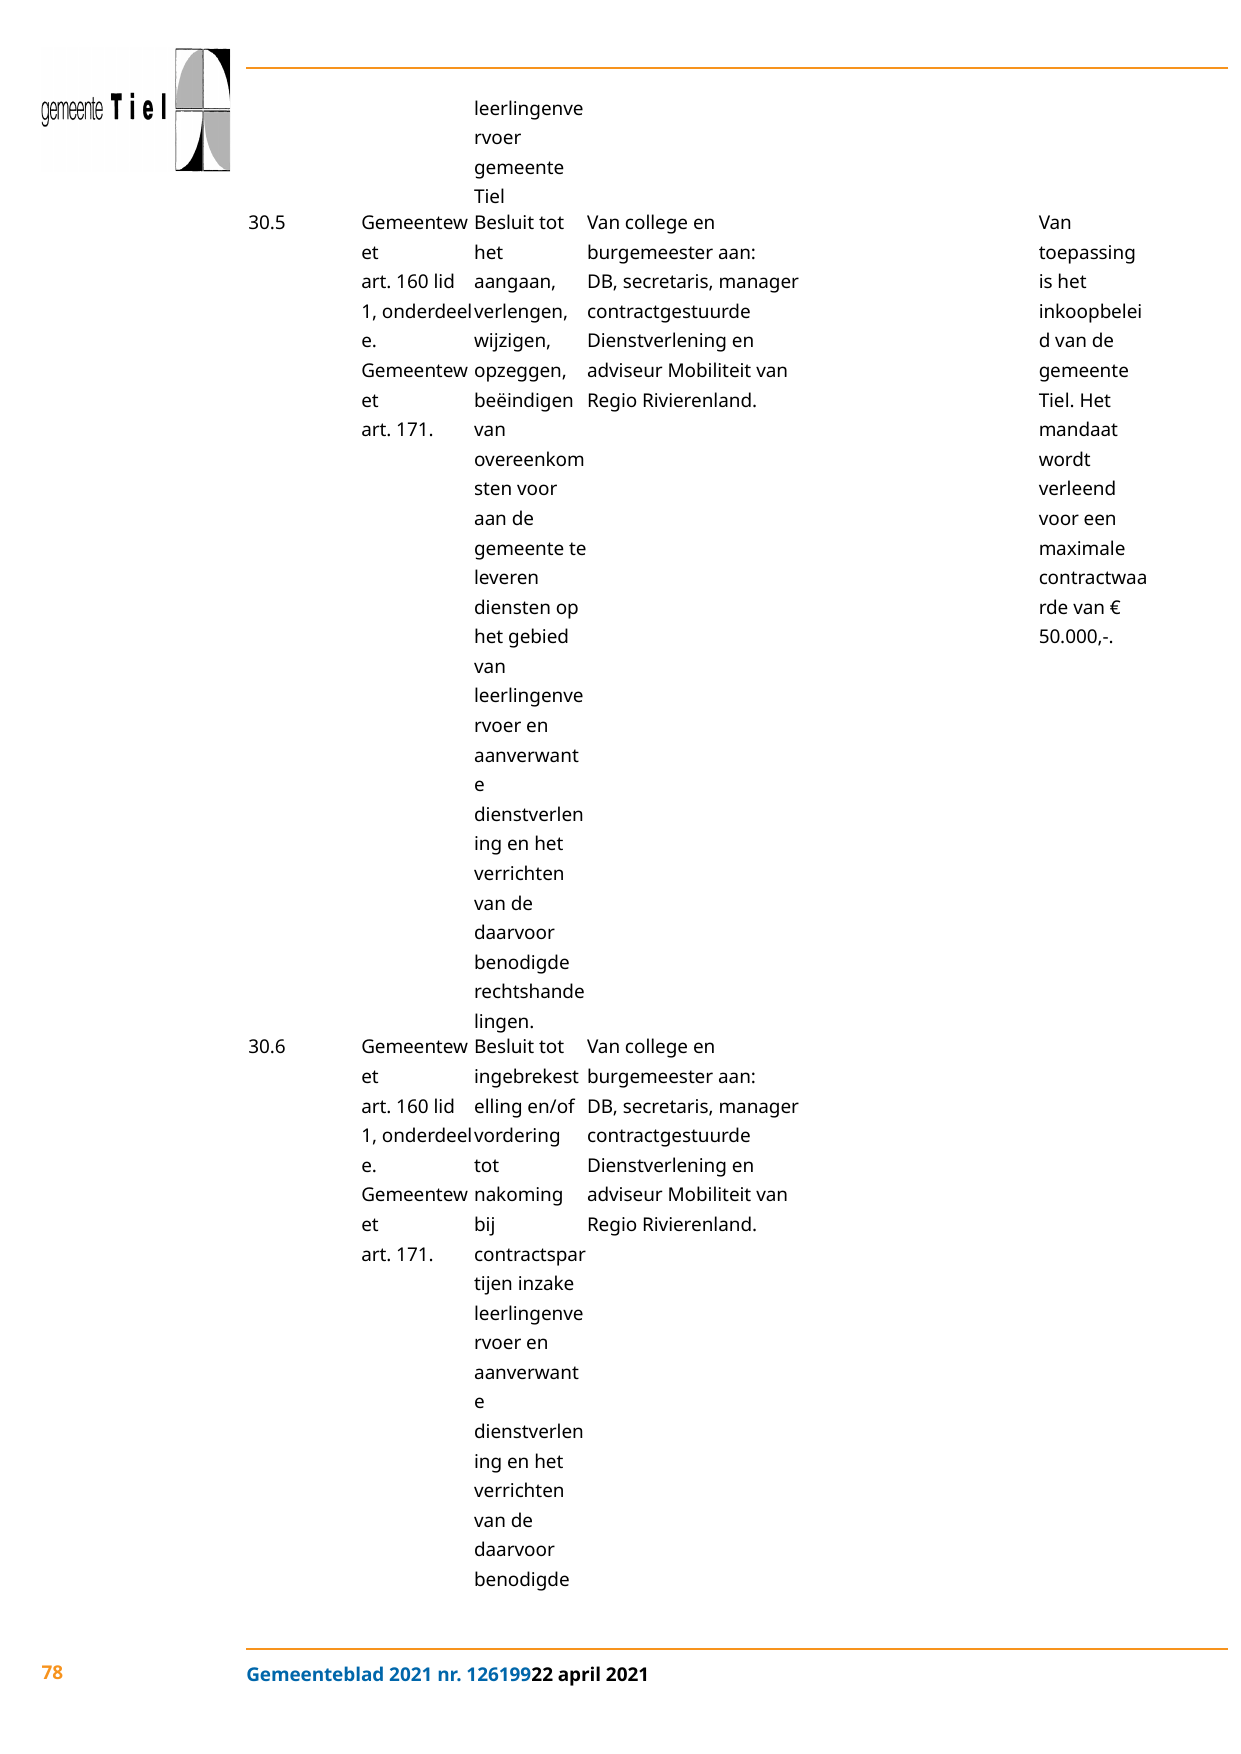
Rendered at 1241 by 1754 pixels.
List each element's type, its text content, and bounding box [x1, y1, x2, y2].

picture [41, 47, 231, 172]
table_cell Besluit tot ingebrekestelling en/of vordering tot nakoming bij contractspartijen inzake leerlingenvervoer en aanverwante dienstverlening en het verrichten van de daarvoor benodigde [474, 1034, 587, 1592]
table_cell [587, 95, 813, 209]
table_cell Van college en burgemeester aan: DB, secretaris, manager contractgestuurde Dienstverlening en adviseur Mobiliteit van Regio Rivierenland. [587, 209, 813, 1034]
table_cell [361, 95, 474, 209]
table_cell [1039, 95, 1152, 209]
table_cell 30.6 [248, 1034, 361, 1592]
table_cell Gemeentewet art. 160 lid 1, onderdeel e. Gemeentewet art. 171. [361, 1034, 474, 1592]
table_cell 30.5 [248, 209, 361, 1034]
table_cell leerlingenvervoer gemeente Tiel [474, 95, 587, 209]
table_cell [248, 95, 361, 209]
table_cell [1039, 1034, 1152, 1592]
table_cell [813, 95, 1038, 209]
table_cell Gemeentewet art. 160 lid 1, onderdeel e. Gemeentewet art. 171. [361, 209, 474, 1034]
table_cell [813, 209, 1038, 1034]
table_cell Van college en burgemeester aan: DB, secretaris, manager contractgestuurde Dienstverlening en adviseur Mobiliteit van Regio Rivierenland. [587, 1034, 813, 1592]
table_cell Besluit tot het aangaan, verlengen, wijzigen, opzeggen, beëindigen van overeenkomsten voor aan de gemeente te leveren diensten op het gebied van leerlingenvervoer en aanverwante dienstverlening en het verrichten van de daarvoor benodigde rechtshandelingen. [474, 209, 587, 1034]
table_cell Van toepassing is het inkoopbeleid van de gemeente Tiel. Het mandaat wordt verleend voor een maximale contractwaarde van € 50.000,-. [1039, 209, 1152, 1034]
table_cell [813, 1034, 1038, 1592]
